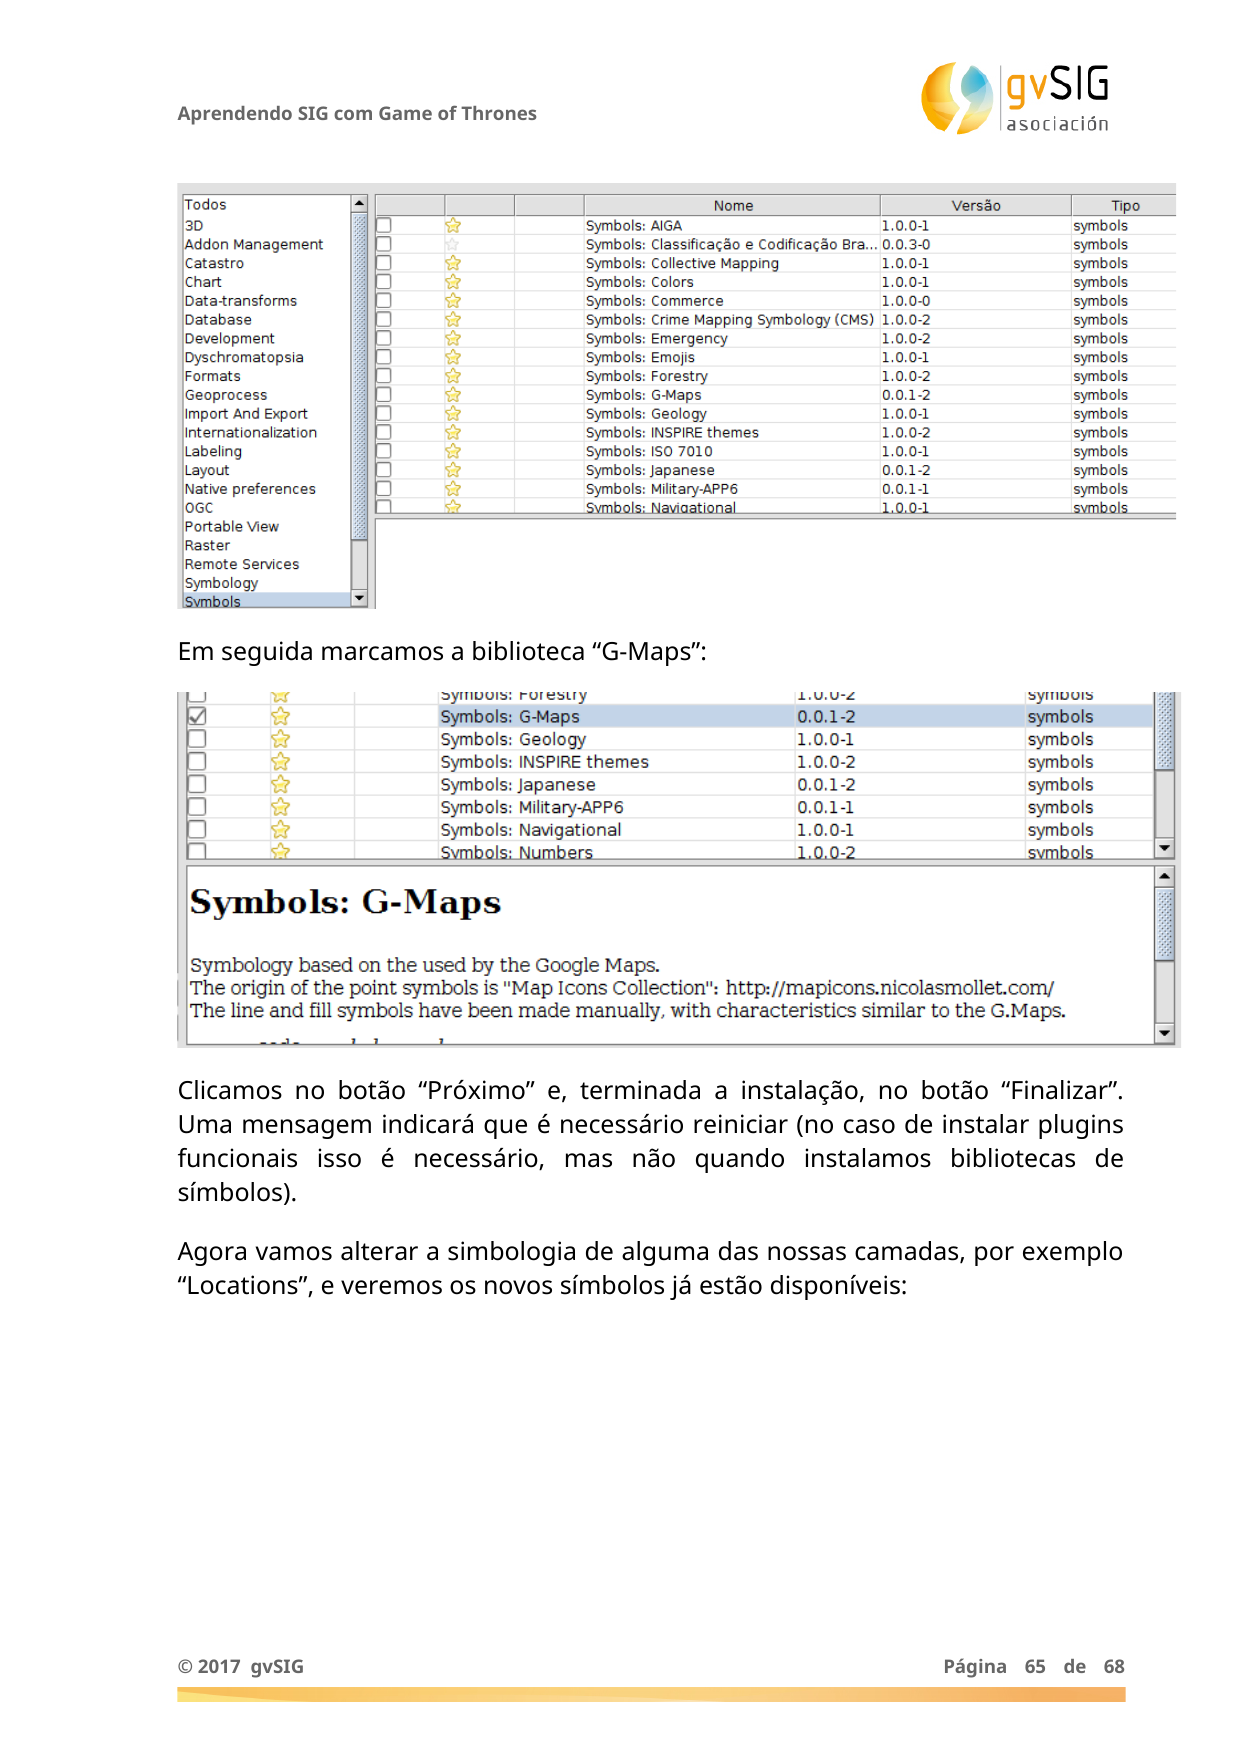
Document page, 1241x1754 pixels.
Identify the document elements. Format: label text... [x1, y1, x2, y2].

text Agora vamos alterar a simbologia de alguma das nossas camadas, por exemplo “Locations”, e veremos os novos símbolos já estão disponíveis: [177, 1234, 1125, 1302]
text Em seguida marcamos a biblioteca “G-Maps”: [177, 634, 1125, 668]
picture [177, 1687, 1126, 1702]
picture [177, 692, 1182, 1048]
picture [902, 47, 1122, 148]
picture [177, 183, 1177, 609]
text Clicamos no botão “Próximo” e, terminada a instalação, no botão “Finalizar”. Uma mensagem indicará que é necessário reiniciar (no caso de instalar plugins funcionais isso é necessário, mas não quando instalamos bibliotecas de símbolos). [177, 1073, 1125, 1209]
